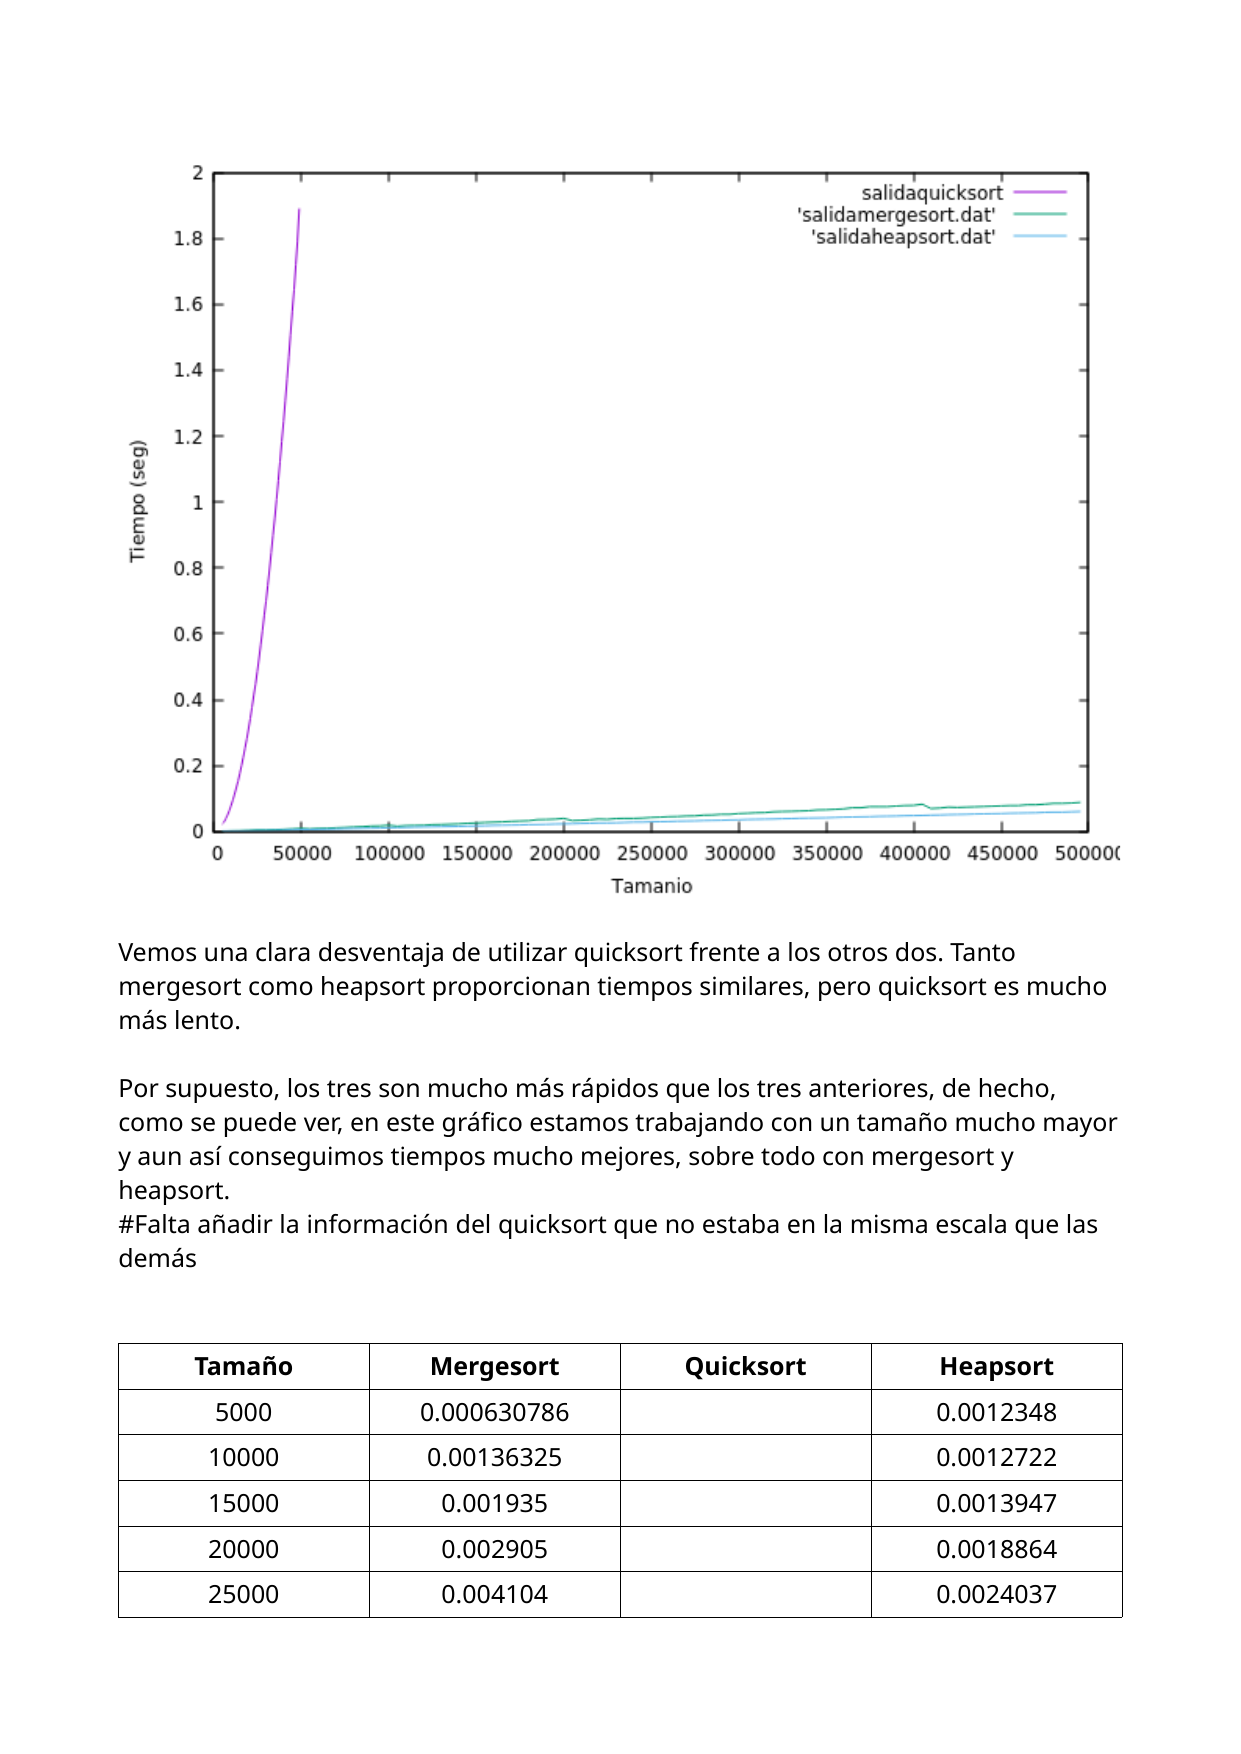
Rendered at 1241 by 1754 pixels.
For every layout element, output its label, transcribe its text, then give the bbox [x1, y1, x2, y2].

table_cell 0.002905 [370, 1527, 620, 1571]
table_cell 0.000630786 [370, 1390, 620, 1434]
table_header Heapsort [872, 1344, 1122, 1389]
table_cell [621, 1435, 871, 1480]
table_cell [621, 1527, 871, 1571]
table_cell 0.0012348 [872, 1390, 1122, 1434]
table_cell [621, 1572, 871, 1617]
table_cell 0.001935 [370, 1481, 620, 1526]
table_header Tamaño [119, 1344, 369, 1389]
text Vemos una clara desventaja de utilizar quicksort frente a los otros dos. Tanto mergesort como heapsort proporcionan tiempos similares, pero quicksort es mucho más lento. [118, 934, 1122, 1036]
table_cell 5000 [119, 1390, 369, 1434]
table_cell 0.00136325 [370, 1435, 620, 1480]
table_cell [621, 1390, 871, 1434]
table_cell 0.0018864 [872, 1527, 1122, 1571]
table_cell 25000 [119, 1572, 369, 1617]
table_header Quicksort [621, 1344, 871, 1389]
table_cell [621, 1481, 871, 1526]
table_header Mergesort [370, 1344, 620, 1389]
table_cell 0.0012722 [872, 1435, 1122, 1480]
picture [120, 150, 1121, 901]
table_cell 15000 [119, 1481, 369, 1526]
table_cell 20000 [119, 1527, 369, 1571]
text #Falta añadir la información del quicksort que no estaba en la misma escala que las demás [118, 1207, 1122, 1275]
table_cell 0.0013947 [872, 1481, 1122, 1526]
table_cell 0.0024037 [872, 1572, 1122, 1617]
text Por supuesto, los tres son mucho más rápidos que los tres anteriores, de hecho, como se puede ver, en este gráfico estamos trabajando con un tamaño mucho mayor y aun así conseguimos tiempos mucho mejores, sobre todo con mergesort y heapsort. [118, 1071, 1122, 1207]
table_cell 0.004104 [370, 1572, 620, 1617]
table_cell 10000 [119, 1435, 369, 1480]
